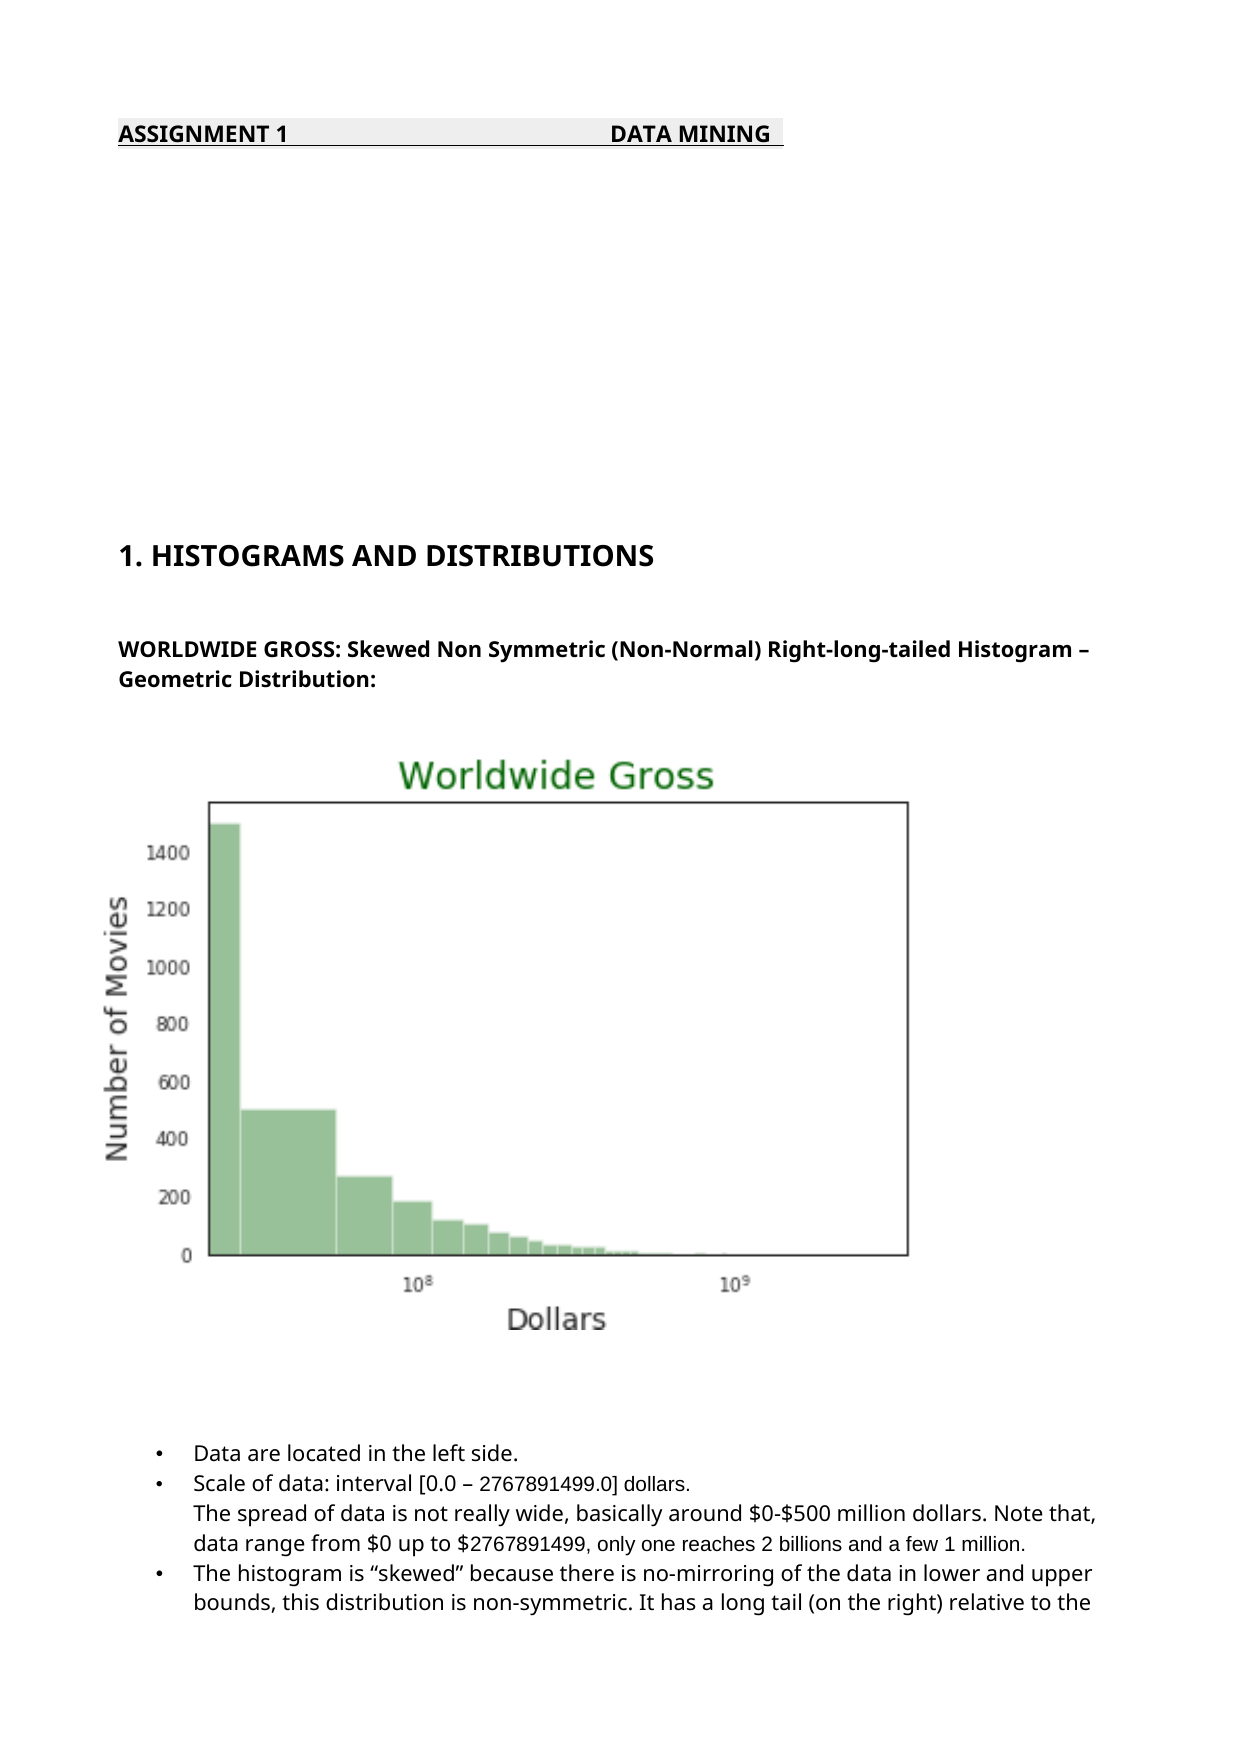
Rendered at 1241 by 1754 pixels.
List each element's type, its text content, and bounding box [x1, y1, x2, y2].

text 1. HISTOGRAMS AND DISTRIBUTIONS [118, 535, 1122, 574]
list Scale of data: interval [0.0 – 2767891499.0] dollars. [156, 1468, 1122, 1498]
list Data are located in the left side. [156, 1438, 1122, 1468]
text WORLDWIDE GROSS: Skewed Non Symmetric (Non-Normal) Right-long-tailed Histogram – Geometric Distribution: [118, 634, 1122, 694]
picture [96, 729, 997, 1330]
list The histogram is “skewed” because there is no-mirroring of the data in lower and upper bounds, this distribution is non-symmetric. It has a long tail (on the right) relative to the [156, 1558, 1122, 1617]
list The spread of data is not really wide, basically around $0-$500 million dollars. Note that, data range from $0 up to $2767891499, only one reaches 2 billions and a few 1 million. [156, 1498, 1122, 1558]
